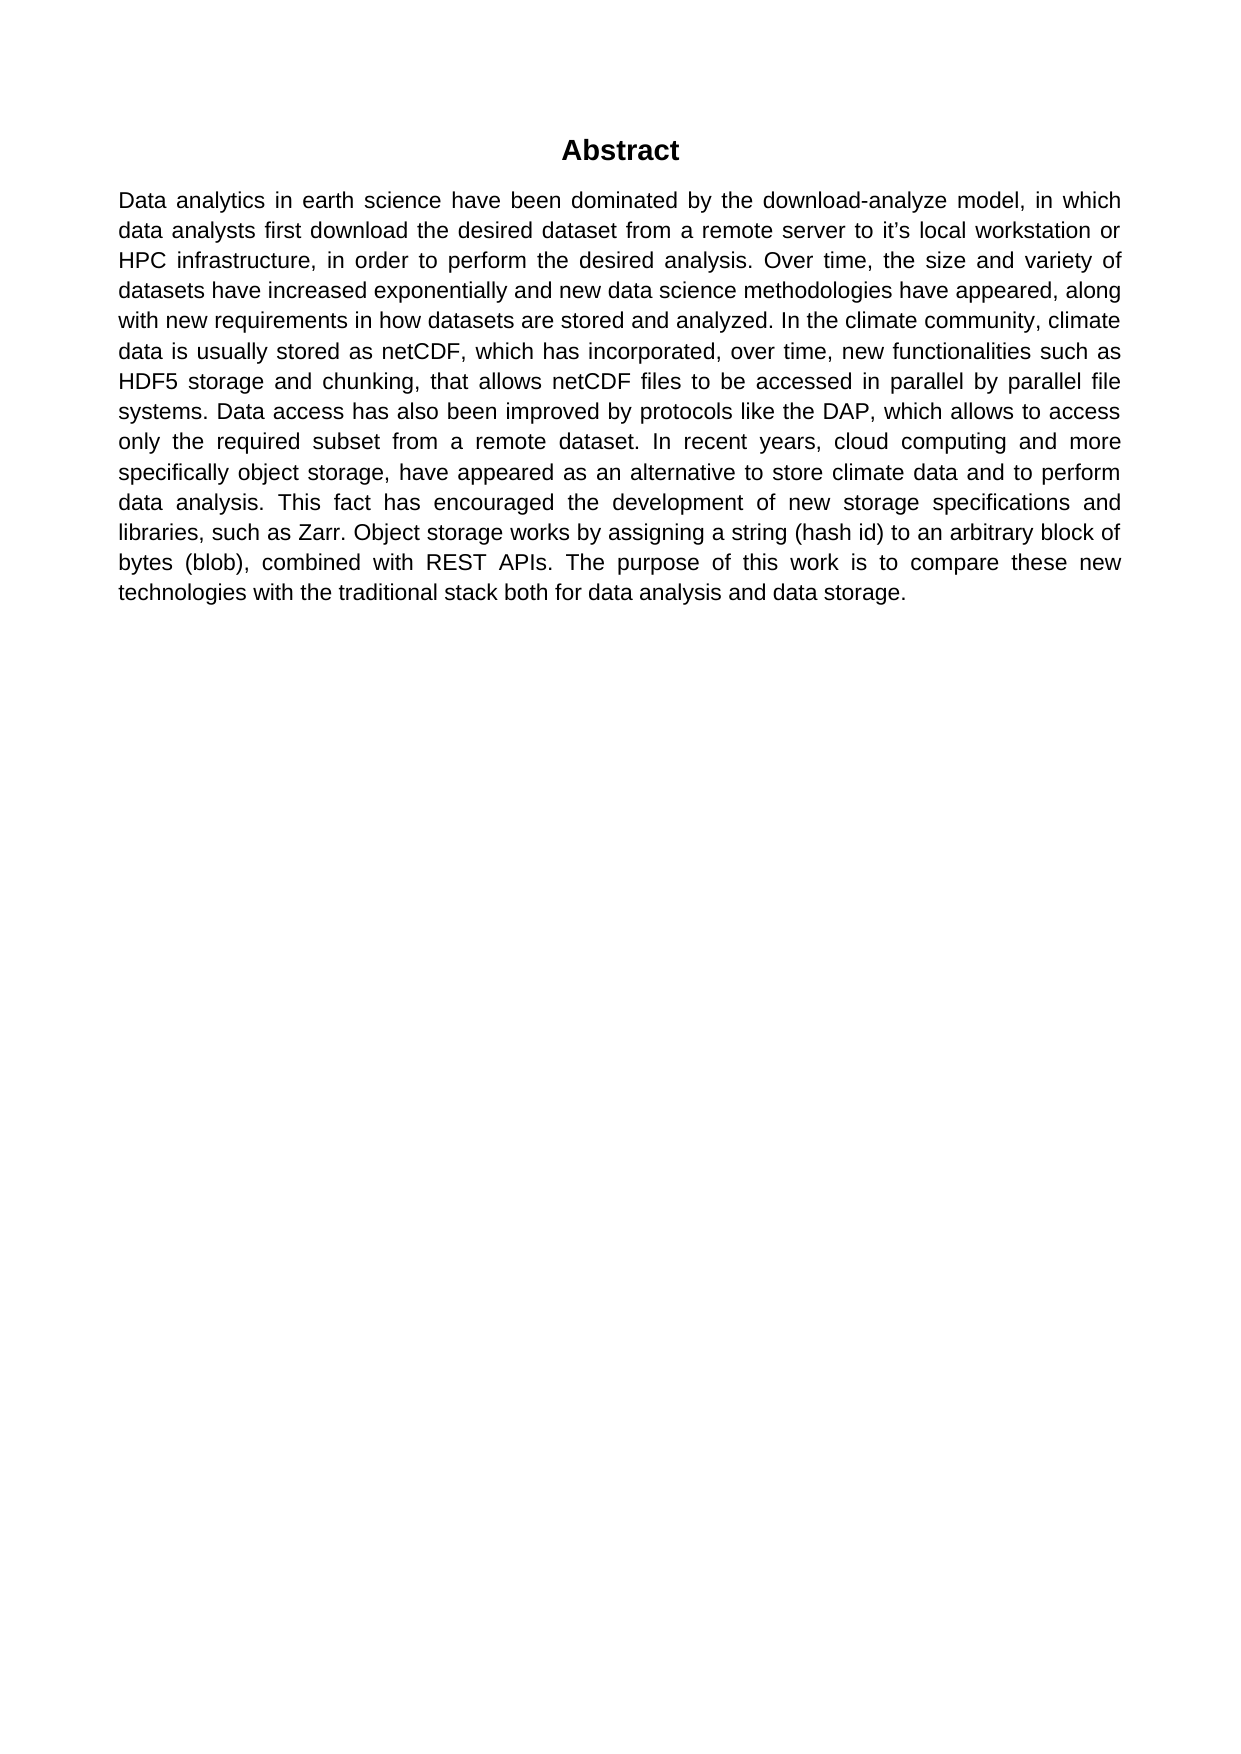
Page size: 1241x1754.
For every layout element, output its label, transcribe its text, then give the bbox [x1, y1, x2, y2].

text Abstract [118, 133, 1122, 167]
text Data analytics in earth science have been dominated by the download-analyze model, in which data analysts first download the desired dataset from a remote server to it’s local workstation or HPC infrastructure, in order to perform the desired analysis. Over time, the size and variety of datasets have increased exponentially and new data science methodologies have appeared, along with new requirements in how datasets are stored and analyzed. In the climate community, climate data is usually stored as netCDF, which has incorporated, over time, new functionalities such as HDF5 storage and chunking, that allows netCDF files to be accessed in parallel by parallel file systems. Data access has also been improved by protocols like the DAP, which allows to access only the required subset from a remote dataset. In recent years, cloud computing and more specifically object storage, have appeared as an alternative to store climate data and to perform data analysis. This fact has encouraged the development of new storage specifications and libraries, such as Zarr. Object storage works by assigning a string (hash id) to an arbitrary block of bytes (blob), combined with REST APIs. The purpose of this work is to compare these new technologies with the traditional stack both for data analysis and data storage. [118, 187, 1122, 606]
